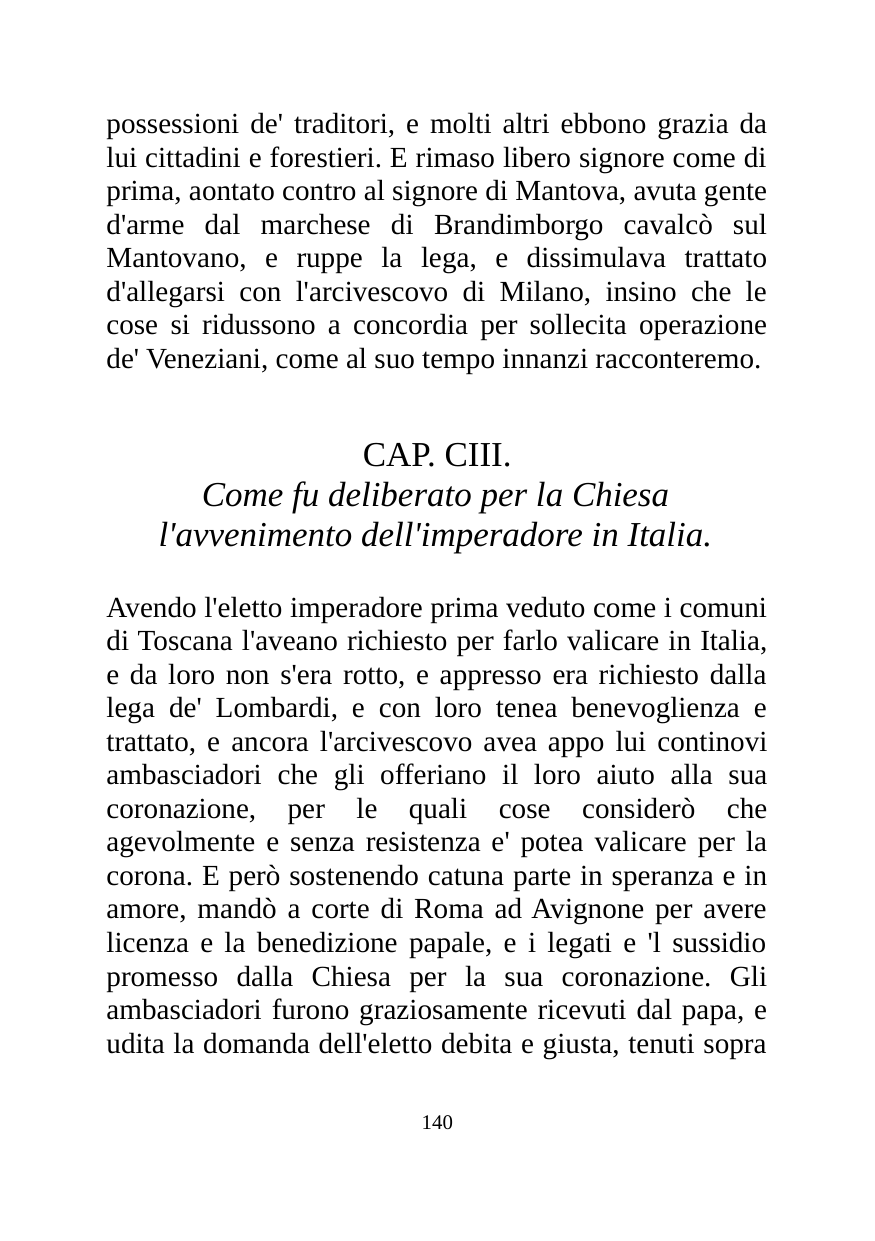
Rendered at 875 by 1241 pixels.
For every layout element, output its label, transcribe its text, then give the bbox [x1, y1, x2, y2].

text Avendo l'eletto imperadore prima veduto come i comuni di Toscana l'aveano richiesto per farlo valicare in Italia, e da loro non s'era rotto, e appresso era richiesto dalla lega de' Lombardi, e con loro tenea benevoglienza e trattato, e ancora l'arcivescovo avea appo lui continovi ambasciadori che gli offeriano il loro aiuto alla sua coronazione, per le quali cose considerò che agevolmente e senza resistenza e' potea valicare per la corona. E però sostenendo catuna parte in speranza e in amore, mandò a corte di Roma ad Avignone per avere licenza e la benedizione papale, e i legati e 'l sussidio promesso dalla Chiesa per la sua coronazione. Gli ambasciadori furono graziosamente ricevuti dal papa, e udita la domanda dell'eletto debita e giusta, tenuti sopra [106, 590, 768, 1059]
text possessioni de' traditori, e molti altri ebbono grazia da lui cittadini e forestieri. E rimaso libero signore come di prima, aontato contro al signore di Mantova, avuta gente d'arme dal marchese di Brandimborgo cavalcò sul Mantovano, e ruppe la lega, e dissimulava trattato d'allegarsi con l'arcivescovo di Milano, insino che le cose si ridussono a concordia per sollecita operazione de' Veneziani, come al suo tempo innanzi racconteremo. [106, 106, 768, 374]
subtitle CAP. CIII. Come fu deliberato per la Chiesa l'avvenimento dell'imperadore in Italia. [106, 434, 768, 554]
